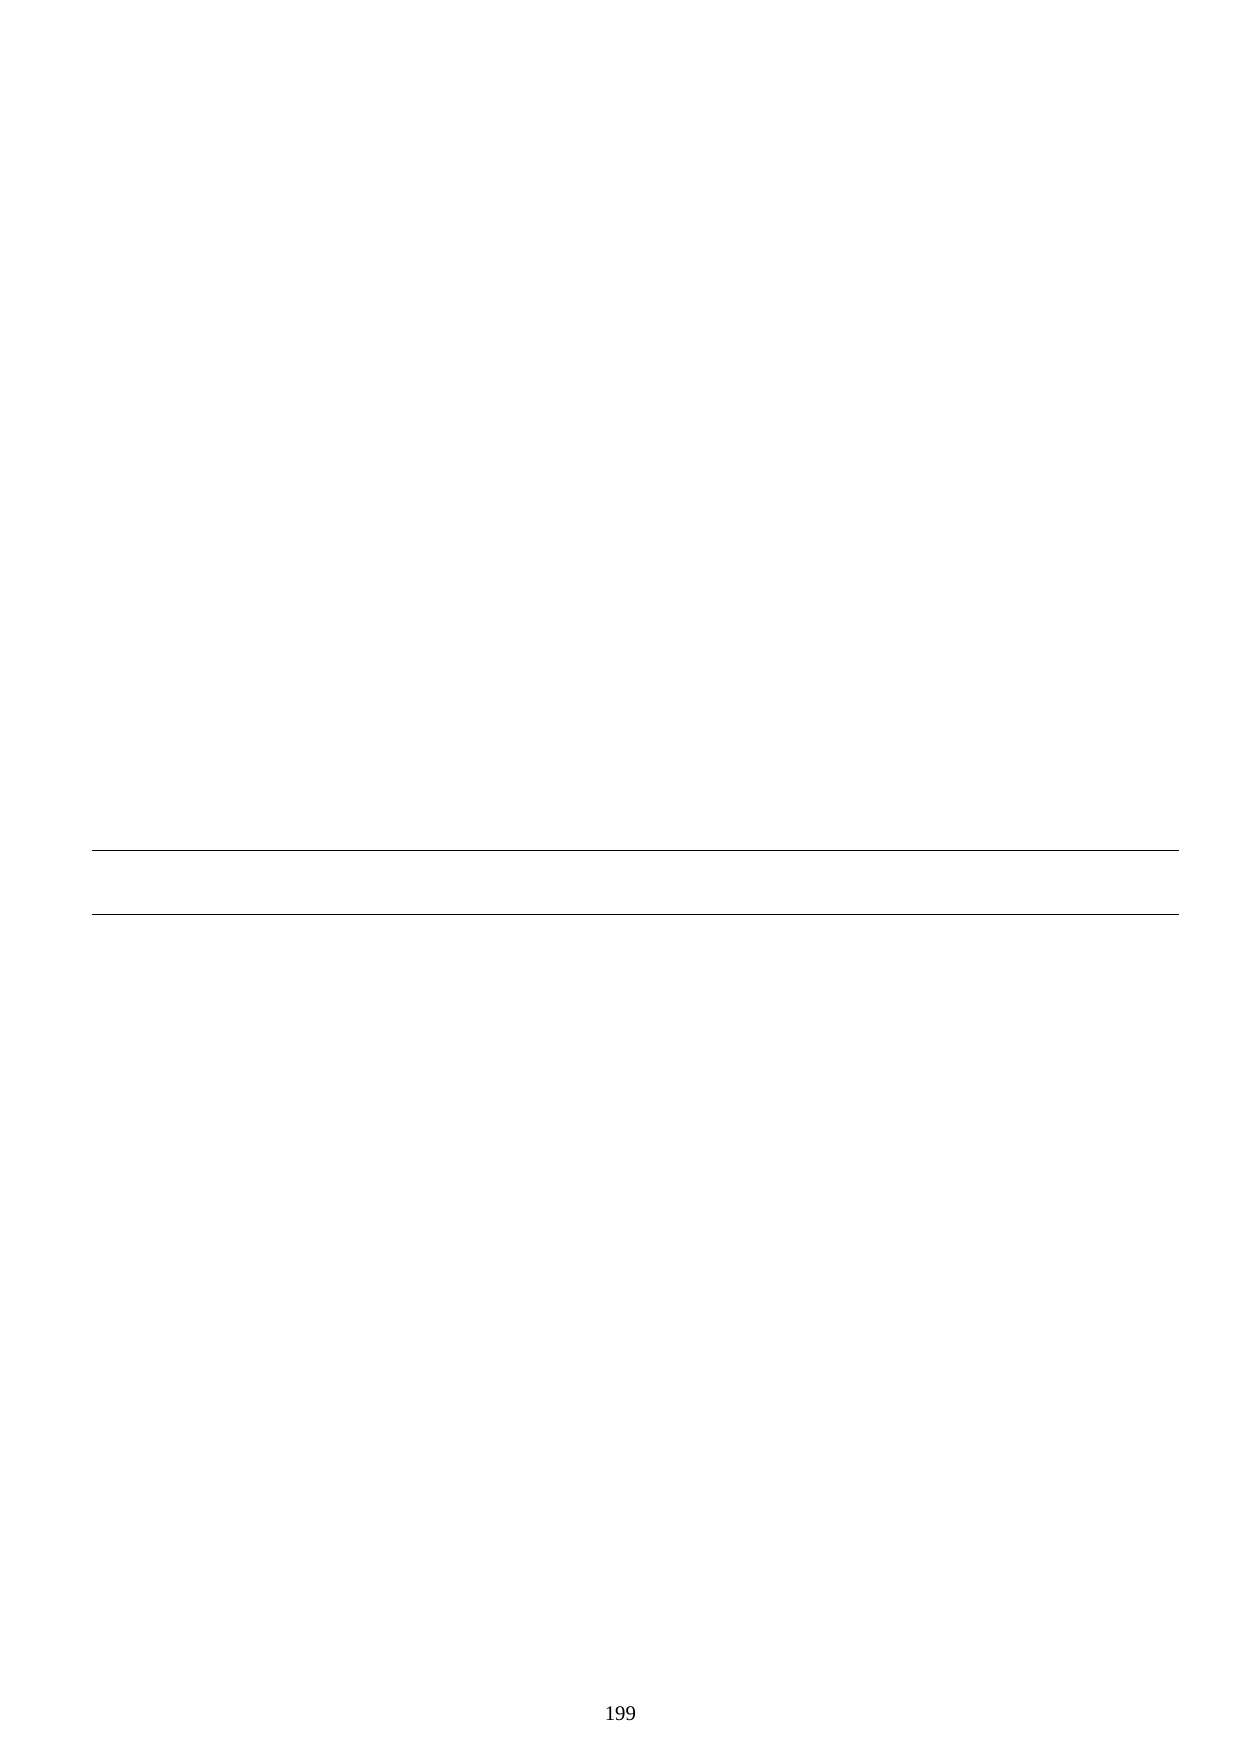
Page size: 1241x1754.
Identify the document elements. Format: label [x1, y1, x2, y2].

table_cell [92, 851, 1179, 914]
